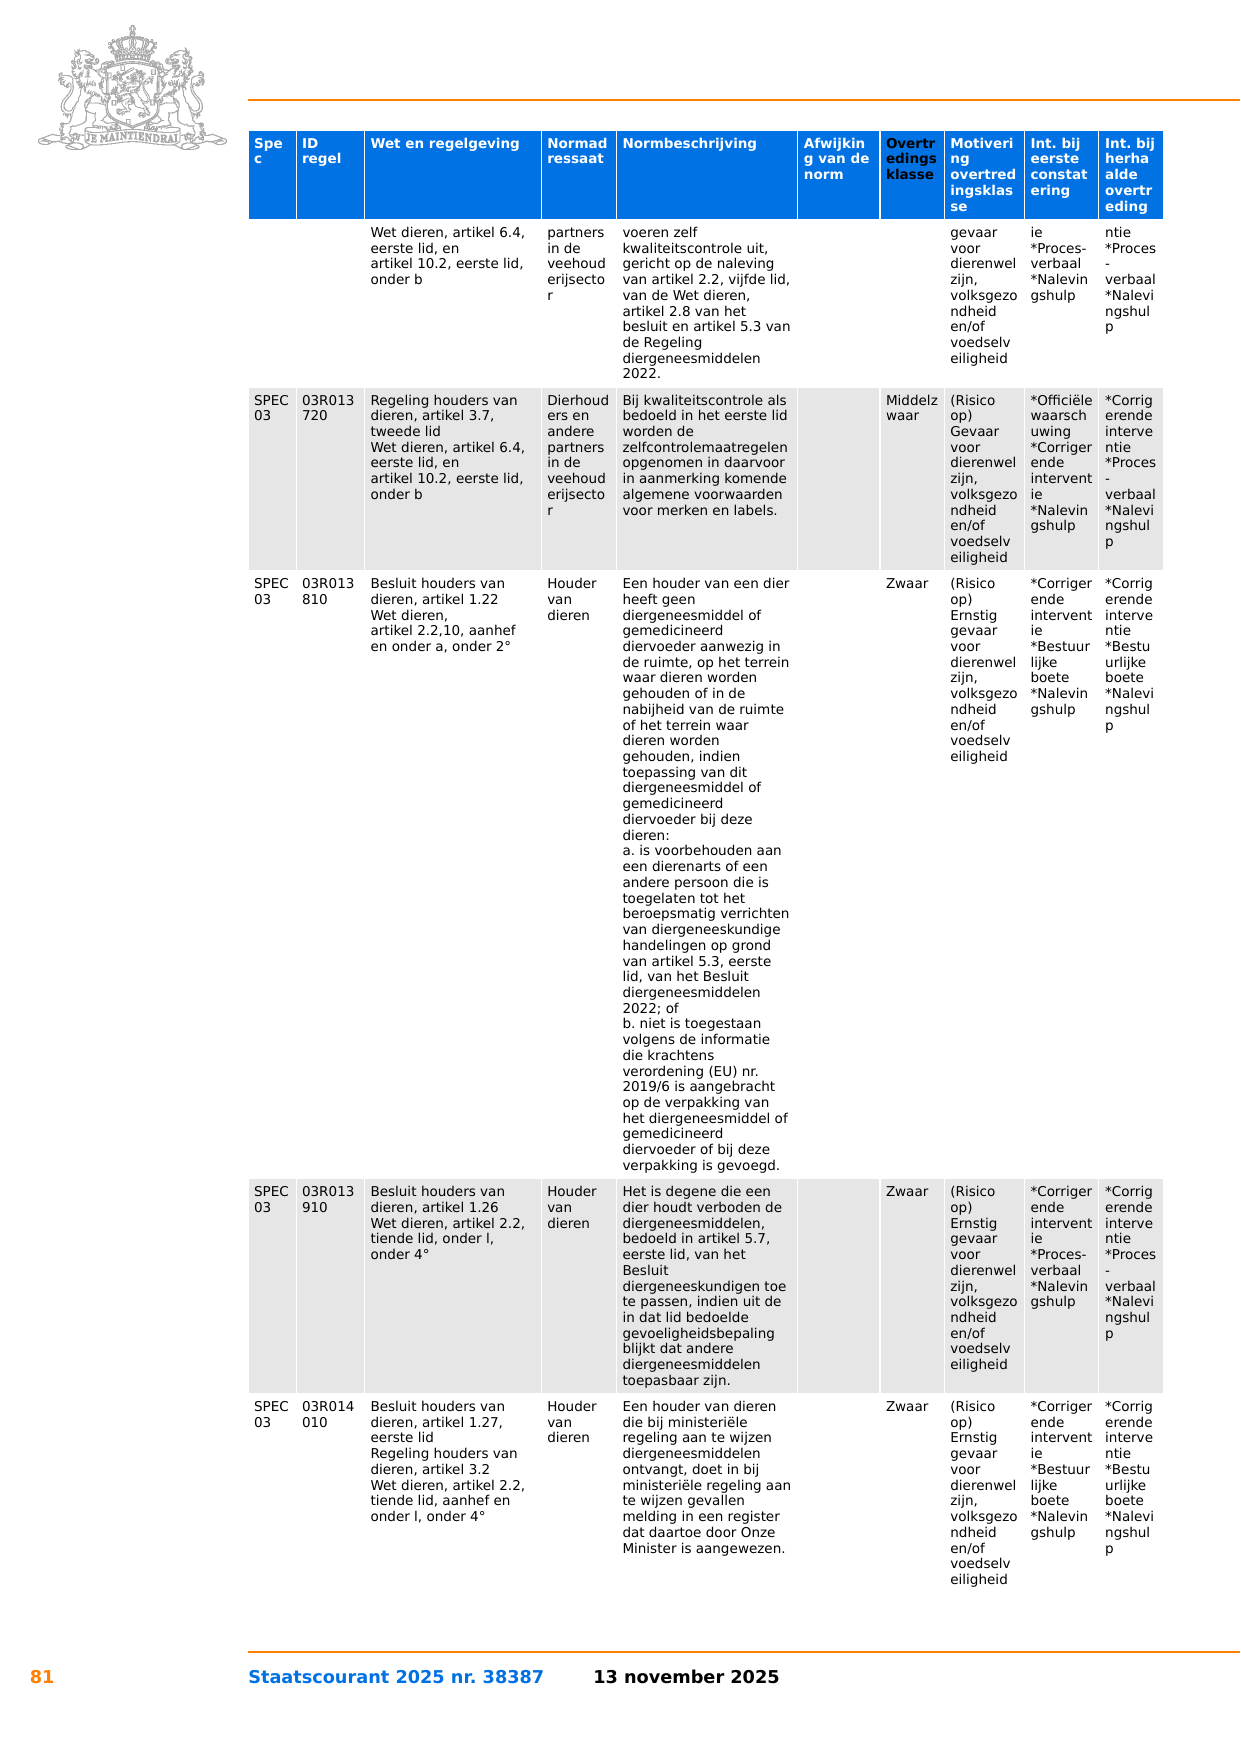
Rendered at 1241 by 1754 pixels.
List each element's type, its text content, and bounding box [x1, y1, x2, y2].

table_cell (Risico op) Ernstig gevaar voor dierenwelzijn, volksgezondheid en/of voedselveiligheid [945, 1394, 1024, 1592]
picture [38, 25, 227, 150]
table_cell *Corrigerende interventie *Bestuurlijke boete *Nalevingshulp [1025, 1394, 1098, 1592]
table_cell [881, 220, 944, 387]
table_cell (Risico op) Ernstig gevaar voor dierenwelzijn, volksgezondheid en/of voedselveiligheid [945, 1179, 1024, 1393]
table_cell [297, 220, 364, 387]
table_cell Zwaar [881, 1394, 944, 1592]
table_cell Houder van dieren [542, 1394, 616, 1592]
table_cell *Corrigerende interventie *Proces-verbaal *Nalevingshulp [1099, 388, 1163, 570]
table_header Normadressaat [542, 131, 616, 219]
table_cell voeren zelf kwaliteitscontrole uit, gericht op de naleving van artikel 2.2, vijfde lid, van de Wet dieren, artikel 2.8 van het besluit en artikel 5.3 van de Regeling diergeneesmiddelen 2022. [617, 220, 797, 387]
table_cell partners in de veehouderijsector [542, 220, 616, 387]
table_header Afwijking van de norm [798, 131, 879, 219]
table_cell *Corrigerende interventie *Bestuurlijke boete *Nalevingshulp [1099, 1394, 1163, 1592]
table_cell SPEC03 [249, 1179, 296, 1393]
table_cell ntie *Proces-verbaal *Nalevingshulp [1099, 220, 1163, 387]
table_cell [798, 1394, 879, 1592]
table_cell Dierhouders en andere partners in de veehouderijsector [542, 388, 616, 570]
table_cell Regeling houders van dieren, artikel 3.7, tweede lid Wet dieren, artikel 6.4, eerste lid, en artikel 10.2, eerste lid, onder b [365, 388, 541, 570]
table_header Spec [249, 131, 296, 219]
table_header Motivering overtredingsklasse [945, 131, 1024, 219]
table_cell [798, 388, 879, 570]
table_cell *Officiële waarschuwing *Corrigerende interventie *Nalevingshulp [1025, 388, 1098, 570]
table_cell SPEC03 [249, 1394, 296, 1592]
table_cell *Corrigerende interventie *Bestuurlijke boete *Nalevingshulp [1025, 571, 1098, 1178]
table_cell Middelzwaar [881, 388, 944, 570]
table_cell 03R013910 [297, 1179, 364, 1393]
table_cell Een houder van dieren die bij ministeriële regeling aan te wijzen diergeneesmiddelen ontvangt, doet in bij ministeriële regeling aan te wijzen gevallen melding in een register dat daartoe door Onze Minister is aangewezen. [617, 1394, 797, 1592]
table_cell (Risico op) Ernstig gevaar voor dierenwelzijn, volksgezondheid en/of voedselveiligheid [945, 571, 1024, 1178]
table_cell *Corrigerende interventie *Proces-verbaal *Nalevingshulp [1025, 1179, 1098, 1393]
table_cell Houder van dieren [542, 1179, 616, 1393]
table_cell *Corrigerende interventie *Proces-verbaal *Nalevingshulp [1099, 1179, 1163, 1393]
table_cell gevaar voor dierenwelzijn, volksgezondheid en/of voedselveiligheid [945, 220, 1024, 387]
table_cell Besluit houders van dieren, artikel 1.22 Wet dieren, artikel 2.2,10, aanhef en onder a, onder 2° [365, 571, 541, 1178]
table_cell Zwaar [881, 1179, 944, 1393]
table_header ID regel [297, 131, 364, 219]
table_cell Zwaar [881, 571, 944, 1178]
table_cell [249, 220, 296, 387]
table_cell (Risico op) Gevaar voor dierenwelzijn, volksgezondheid en/of voedselveiligheid [945, 388, 1024, 570]
table_cell SPEC03 [249, 388, 296, 570]
table_cell Een houder van een dier heeft geen diergeneesmiddel of gemedicineerd diervoeder aanwezig in de ruimte, op het terrein waar dieren worden gehouden of in de nabijheid van de ruimte of het terrein waar dieren worden gehouden, indien toepassing van dit diergeneesmiddel of gemedicineerd diervoeder bij deze dieren: a. is voorbehouden aan een dierenarts of een andere persoon die is toegelaten tot het beroepsmatig verrichten van diergeneeskundige handelingen op grond van artikel 5.3, eerste lid, van het Besluit diergeneesmiddelen 2022; of b. niet is toegestaan volgens de informatie die krachtens verordening (EU) nr. 2019/6 is aangebracht op de verpakking van het diergeneesmiddel of gemedicineerd diervoeder of bij deze verpakking is gevoegd. [617, 571, 797, 1178]
table_header Normbeschrijving [617, 131, 797, 219]
table_cell Besluit houders van dieren, artikel 1.27, eerste lid Regeling houders van dieren, artikel 3.2 Wet dieren, artikel 2.2, tiende lid, aanhef en onder l, onder 4° [365, 1394, 541, 1592]
table_cell Wet dieren, artikel 6.4, eerste lid, en artikel 10.2, eerste lid, onder b [365, 220, 541, 387]
table_header Overtredingsklasse [881, 131, 944, 219]
table_cell Het is degene die een dier houdt verboden de diergeneesmiddelen, bedoeld in artikel 5.7, eerste lid, van het Besluit diergeneeskundigen toe te passen, indien uit de in dat lid bedoelde gevoeligheidsbepaling blijkt dat andere diergeneesmiddelen toepasbaar zijn. [617, 1179, 797, 1393]
table_cell [798, 1179, 879, 1393]
table_cell Besluit houders van dieren, artikel 1.26 Wet dieren, artikel 2.2, tiende lid, onder l, onder 4° [365, 1179, 541, 1393]
table_cell Houder van dieren [542, 571, 616, 1178]
table_header Int. bij herhaalde overtreding [1099, 131, 1163, 219]
table_cell [798, 571, 879, 1178]
table_cell [798, 220, 879, 387]
table_cell Bij kwaliteitscontrole als bedoeld in het eerste lid worden de zelfcontrolemaatregelen opgenomen in daarvoor in aanmerking komende algemene voorwaarden voor merken en labels. [617, 388, 797, 570]
table_cell 03R014010 [297, 1394, 364, 1592]
table_cell SPEC03 [249, 571, 296, 1178]
table_cell 03R013720 [297, 388, 364, 570]
table_header Wet en regelgeving [365, 131, 541, 219]
table_cell *Corrigerende interventie *Bestuurlijke boete *Nalevingshulp [1099, 571, 1163, 1178]
table_cell ie *Proces-verbaal *Nalevingshulp [1025, 220, 1098, 387]
table_cell 03R013810 [297, 571, 364, 1178]
table_header Int. bij eerste constatering [1025, 131, 1098, 219]
